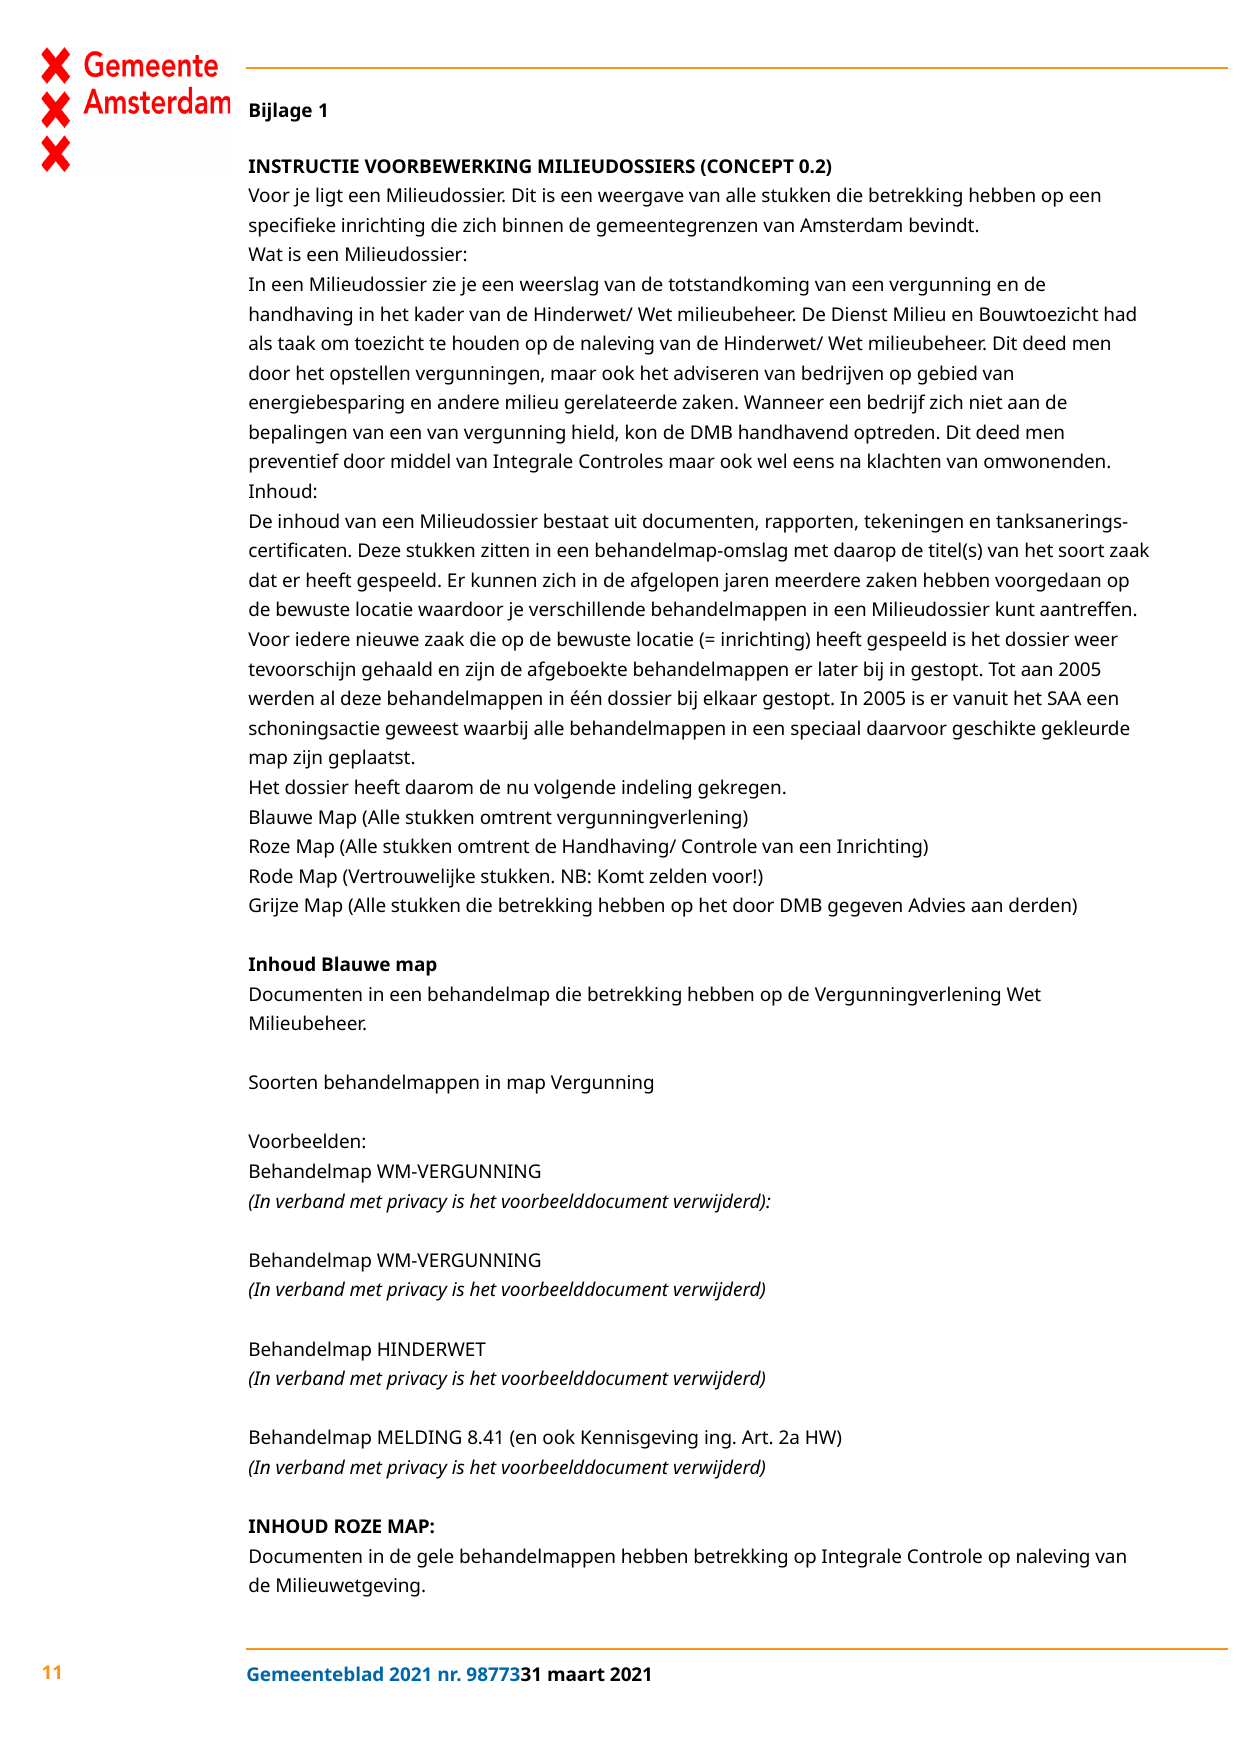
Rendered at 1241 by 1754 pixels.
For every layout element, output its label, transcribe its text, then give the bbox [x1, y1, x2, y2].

text INSTRUCTIE VOORBEWERKING MILIEUDOSSIERS (CONCEPT 0.2) [248, 153, 1152, 179]
text (In verband met privacy is het voorbeelddocument verwijderd) [248, 1454, 1152, 1480]
text Behandelmap HINDERWET [248, 1336, 1152, 1361]
picture [41, 47, 231, 172]
text Wat is een Milieudossier: [248, 242, 1152, 267]
text De inhoud van een Milieudossier bestaat uit documenten, rapporten, tekeningen en tanksanerings-certificaten. Deze stukken zitten in een behandelmap-omslag met daarop de titel(s) van het soort zaak dat er heeft gespeeld. Er kunnen zich in de afgelopen jaren meerdere zaken hebben voorgedaan op de bewuste locatie waardoor je verschillende behandelmappen in een Milieudossier kunt aantreffen. Voor iedere nieuwe zaak die op de bewuste locatie (= inrichting) heeft gespeeld is het dossier weer tevoorschijn gehaald en zijn de afgeboekte behandelmappen er later bij in gestopt. Tot aan 2005 werden al deze behandelmappen in één dossier bij elkaar gestopt. In 2005 is er vanuit het SAA een schoningsactie geweest waarbij alle behandelmappen in een speciaal daarvoor geschikte gekleurde map zijn geplaatst. [248, 508, 1152, 770]
text Behandelmap WM-VERGUNNING [248, 1158, 1152, 1184]
text Voor je ligt een Milieudossier. Dit is een weergave van alle stukken die betrekking hebben op een specifieke inrichting die zich binnen de gemeentegrenzen van Amsterdam bevindt. [248, 182, 1152, 238]
text Inhoud Blauwe map [248, 951, 1152, 977]
text Behandelmap WM-VERGUNNING [248, 1247, 1152, 1273]
text Inhoud: [248, 478, 1152, 504]
text Soorten behandelmappen in map Vergunning [248, 1069, 1152, 1095]
text Documenten in een behandelmap die betrekking hebben op de Vergunningverlening Wet Milieubeheer. [248, 981, 1152, 1036]
text In een Milieudossier zie je een weerslag van de totstandkoming van een vergunning en de handhaving in het kader van de Hinderwet/ Wet milieubeheer. De Dienst Milieu en Bouwtoezicht had als taak om toezicht te houden op de naleving van de Hinderwet/ Wet milieubeheer. Dit deed men door het opstellen vergunningen, maar ook het adviseren van bedrijven op gebied van energiebesparing en andere milieu gerelateerde zaken. Wanneer een bedrijf zich niet aan de bepalingen van een van vergunning hield, kon de DMB handhavend optreden. Dit deed men preventief door middel van Integrale Controles maar ook wel eens na klachten van omwonenden. [248, 271, 1152, 474]
text INHOUD ROZE MAP: [248, 1513, 1152, 1539]
table_header Blauwe Map (Alle stukken omtrent vergunningverlening) Roze Map (Alle stukken omtrent de Handhaving/ Controle van een Inrichting) Rode Map (Vertrouwelijke stukken. NB: Komt zelden voor!) Grijze Map (Alle stukken die betrekking hebben op het door DMB gegeven Advies aan derden) [248, 804, 1152, 918]
text Bijlage 1 [248, 95, 1152, 123]
text Behandelmap MELDING 8.41 (en ook Kennisgeving ing. Art. 2a HW) [248, 1424, 1152, 1450]
text Het dossier heeft daarom de nu volgende indeling gekregen. [248, 774, 1152, 800]
text (In verband met privacy is het voorbeelddocument verwijderd) [248, 1365, 1152, 1391]
text Voorbeelden: [248, 1129, 1152, 1154]
text (In verband met privacy is het voorbeelddocument verwijderd) [248, 1277, 1152, 1302]
text (In verband met privacy is het voorbeelddocument verwijderd): [248, 1188, 1152, 1213]
text Documenten in de gele behandelmappen hebben betrekking op Integrale Controle op naleving van de Milieuwetgeving. [248, 1543, 1152, 1598]
